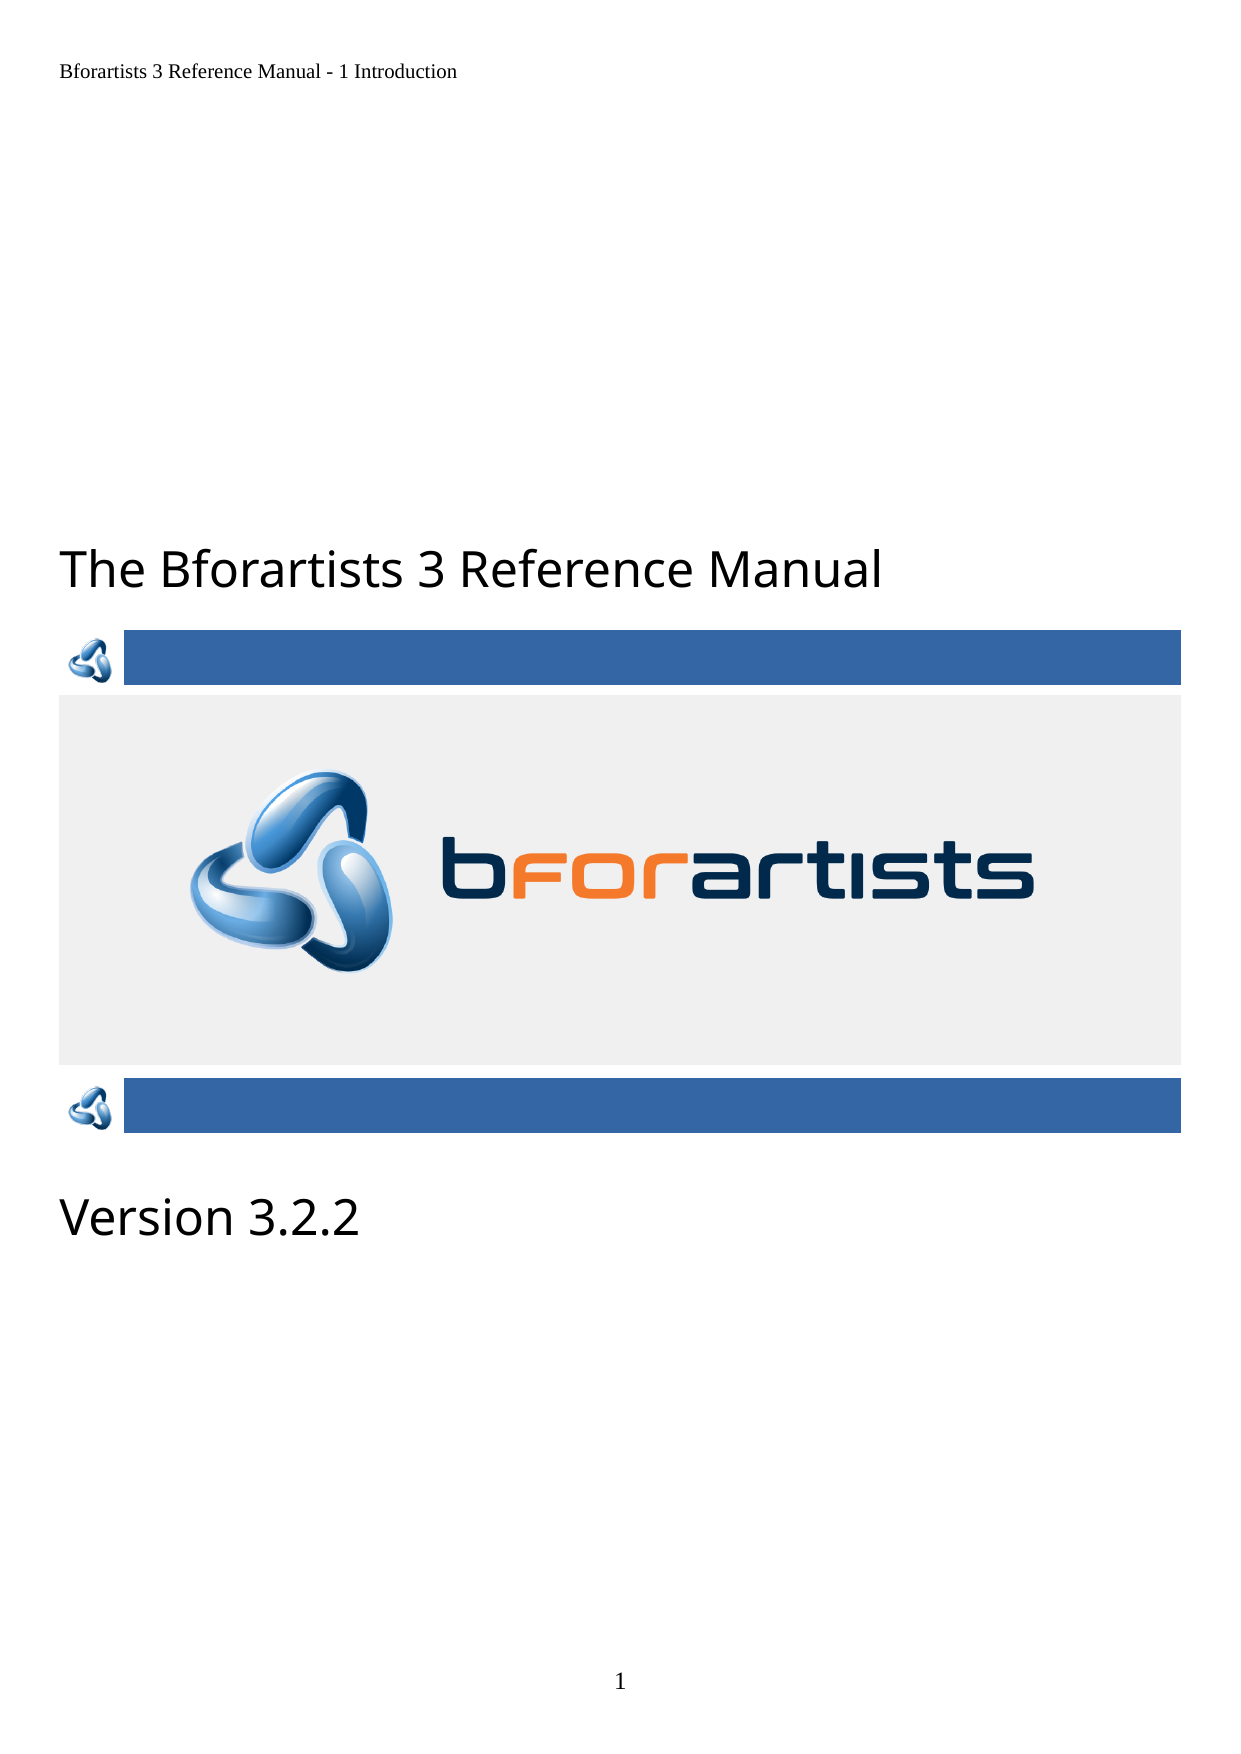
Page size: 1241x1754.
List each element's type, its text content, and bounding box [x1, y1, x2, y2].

table_header [124, 630, 1181, 685]
picture [59, 695, 1182, 1065]
table_header [59, 1078, 124, 1133]
text The Bforartists 3 Reference Manual [59, 534, 1181, 602]
picture [65, 1083, 114, 1133]
picture [65, 636, 114, 686]
table_header [124, 1078, 1181, 1133]
text Version 3.2.2 [59, 1182, 1181, 1250]
table_header [59, 630, 124, 685]
